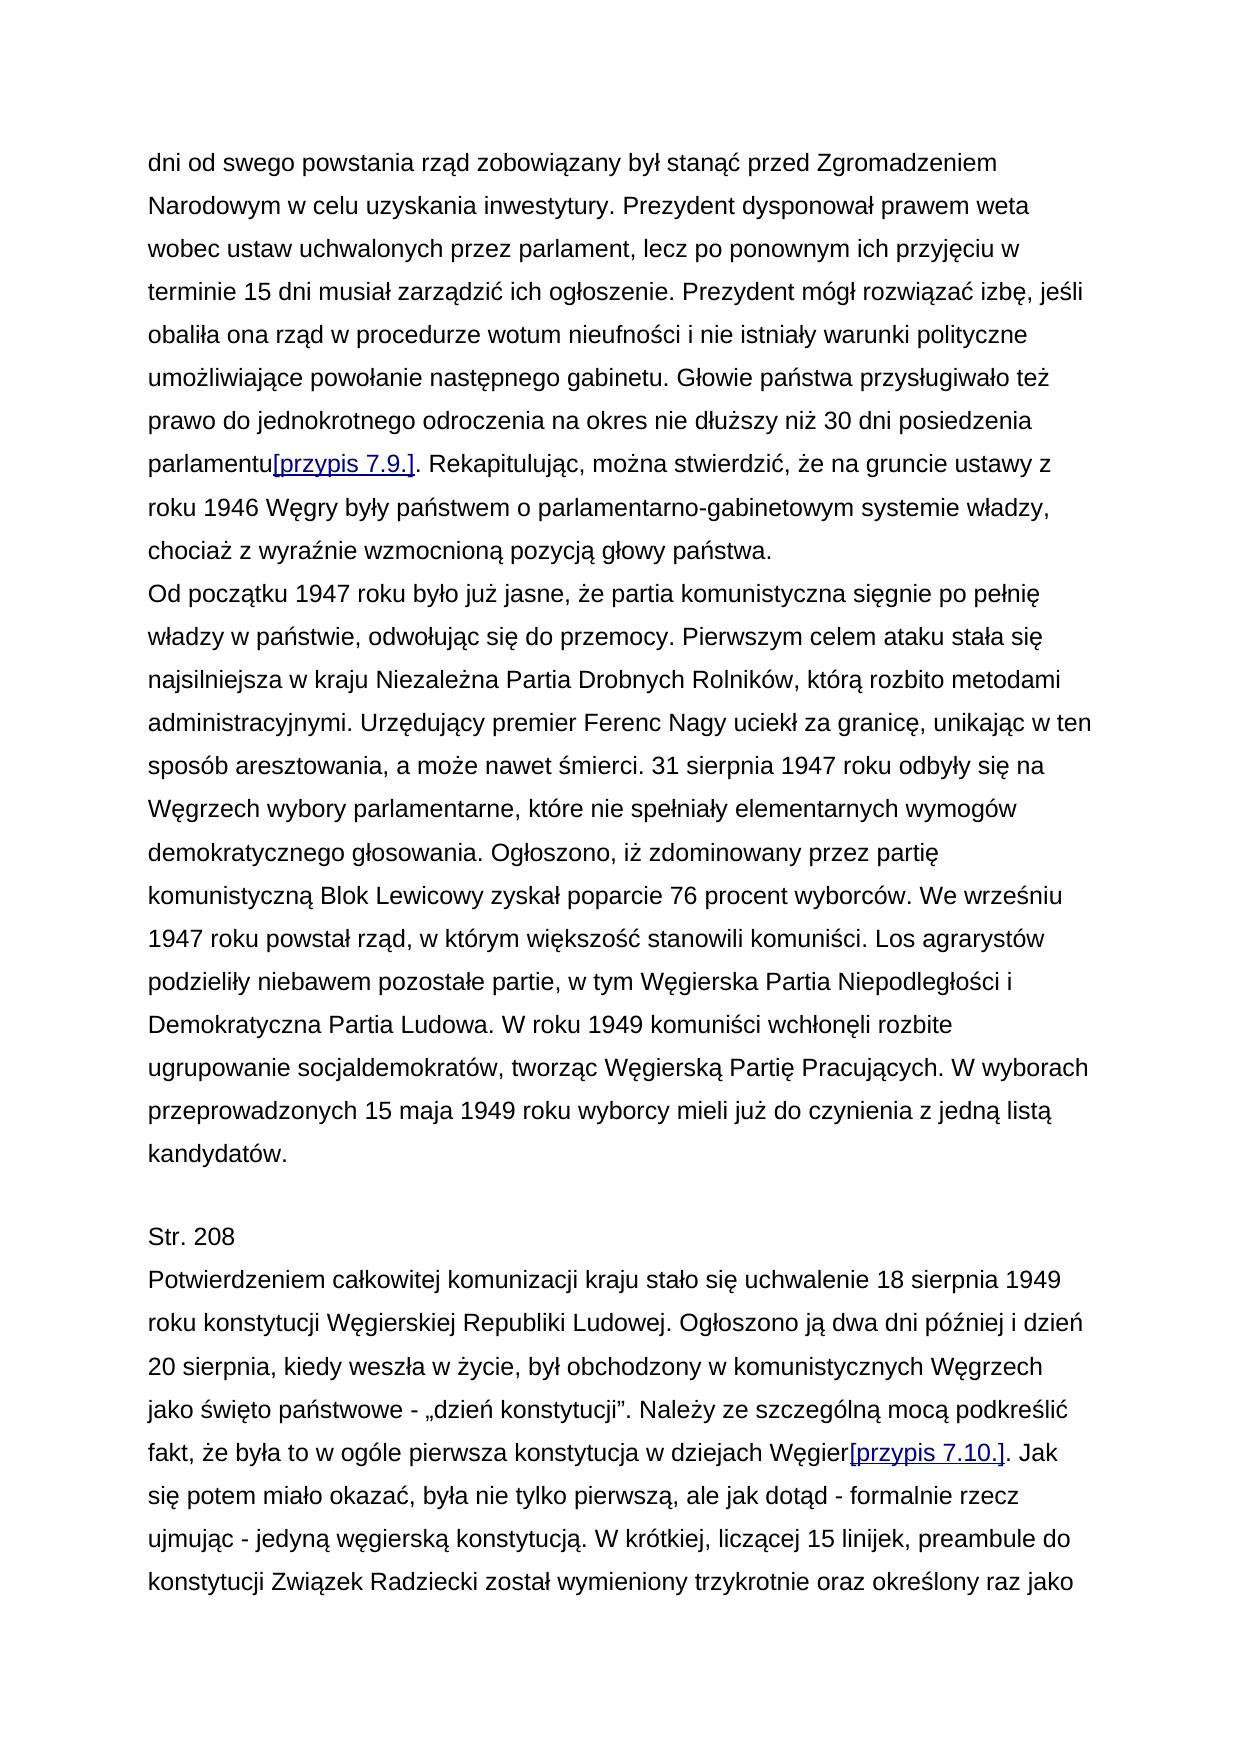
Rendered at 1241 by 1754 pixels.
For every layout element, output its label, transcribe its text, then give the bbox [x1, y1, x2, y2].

text Potwierdzeniem całkowitej komunizacji kraju stało się uchwalenie 18 sierpnia 1949 roku konstytucji Węgierskiej Republiki Ludowej. Ogłoszono ją dwa dni później i dzień 20 sierpnia, kiedy weszła w życie, był obchodzony w komunistycznych Węgrzech jako święto państwowe - „dzień konstytucji”. Należy ze szczególną mocą podkreślić fakt, że była to w ogóle pierwsza konstytucja w dziejach Węgier[przypis 7.10.]. Jak się potem miało okazać, była nie tylko pierwszą, ale jak dotąd - formalnie rzecz ujmując - jedyną węgierską konstytucją. W krótkiej, liczącej 15 linijek, preambule do konstytucji Związek Radziecki został wymieniony trzykrotnie oraz określony raz jako [148, 1265, 1093, 1596]
text Od początku 1947 roku było już jasne, że partia komunistyczna sięgnie po pełnię władzy w państwie, odwołując się do przemocy. Pierwszym celem ataku stała się najsilniejsza w kraju Niezależna Partia Drobnych Rolników, którą rozbito metodami administracyjnymi. Urzędujący premier Ferenc Nagy uciekł za granicę, unikając w ten sposób aresztowania, a może nawet śmierci. 31 sierpnia 1947 roku odbyły się na Węgrzech wybory parlamentarne, które nie spełniały elementarnych wymogów demokratycznego głosowania. Ogłoszono, iż zdominowany przez partię komunistyczną Blok Lewicowy zyskał poparcie 76 procent wyborców. We wrześniu 1947 roku powstał rząd, w którym większość stanowili komuniści. Los agrarystów podzieliły niebawem pozostałe partie, w tym Węgierska Partia Niepodległości i Demokratyczna Partia Ludowa. W roku 1949 komuniści wchłonęli rozbite ugrupowanie socjaldemokratów, tworząc Węgierską Partię Pracujących. W wyborach przeprowadzonych 15 maja 1949 roku wyborcy mieli już do czynienia z jedną listą kandydatów. [148, 579, 1093, 1168]
text dni od swego powstania rząd zobowiązany był stanąć przed Zgromadzeniem Narodowym w celu uzyskania inwestytury. Prezydent dysponował prawem weta wobec ustaw uchwalonych przez parlament, lecz po ponownym ich przyjęciu w terminie 15 dni musiał zarządzić ich ogłoszenie. Prezydent mógł rozwiązać izbę, jeśli obaliła ona rząd w procedurze wotum nieufności i nie istniały warunki polityczne umożliwiające powołanie następnego gabinetu. Głowie państwa przysługiwało też prawo do jednokrotnego odroczenia na okres nie dłuższy niż 30 dni posiedzenia parlamentu[przypis 7.9.]. Rekapitulując, można stwierdzić, że na gruncie ustawy z roku 1946 Węgry były państwem o parlamentarno-gabinetowym systemie władzy, chociaż z wyraźnie wzmocnioną pozycją głowy państwa. [148, 148, 1093, 564]
text Str. 208 [148, 1222, 1093, 1251]
